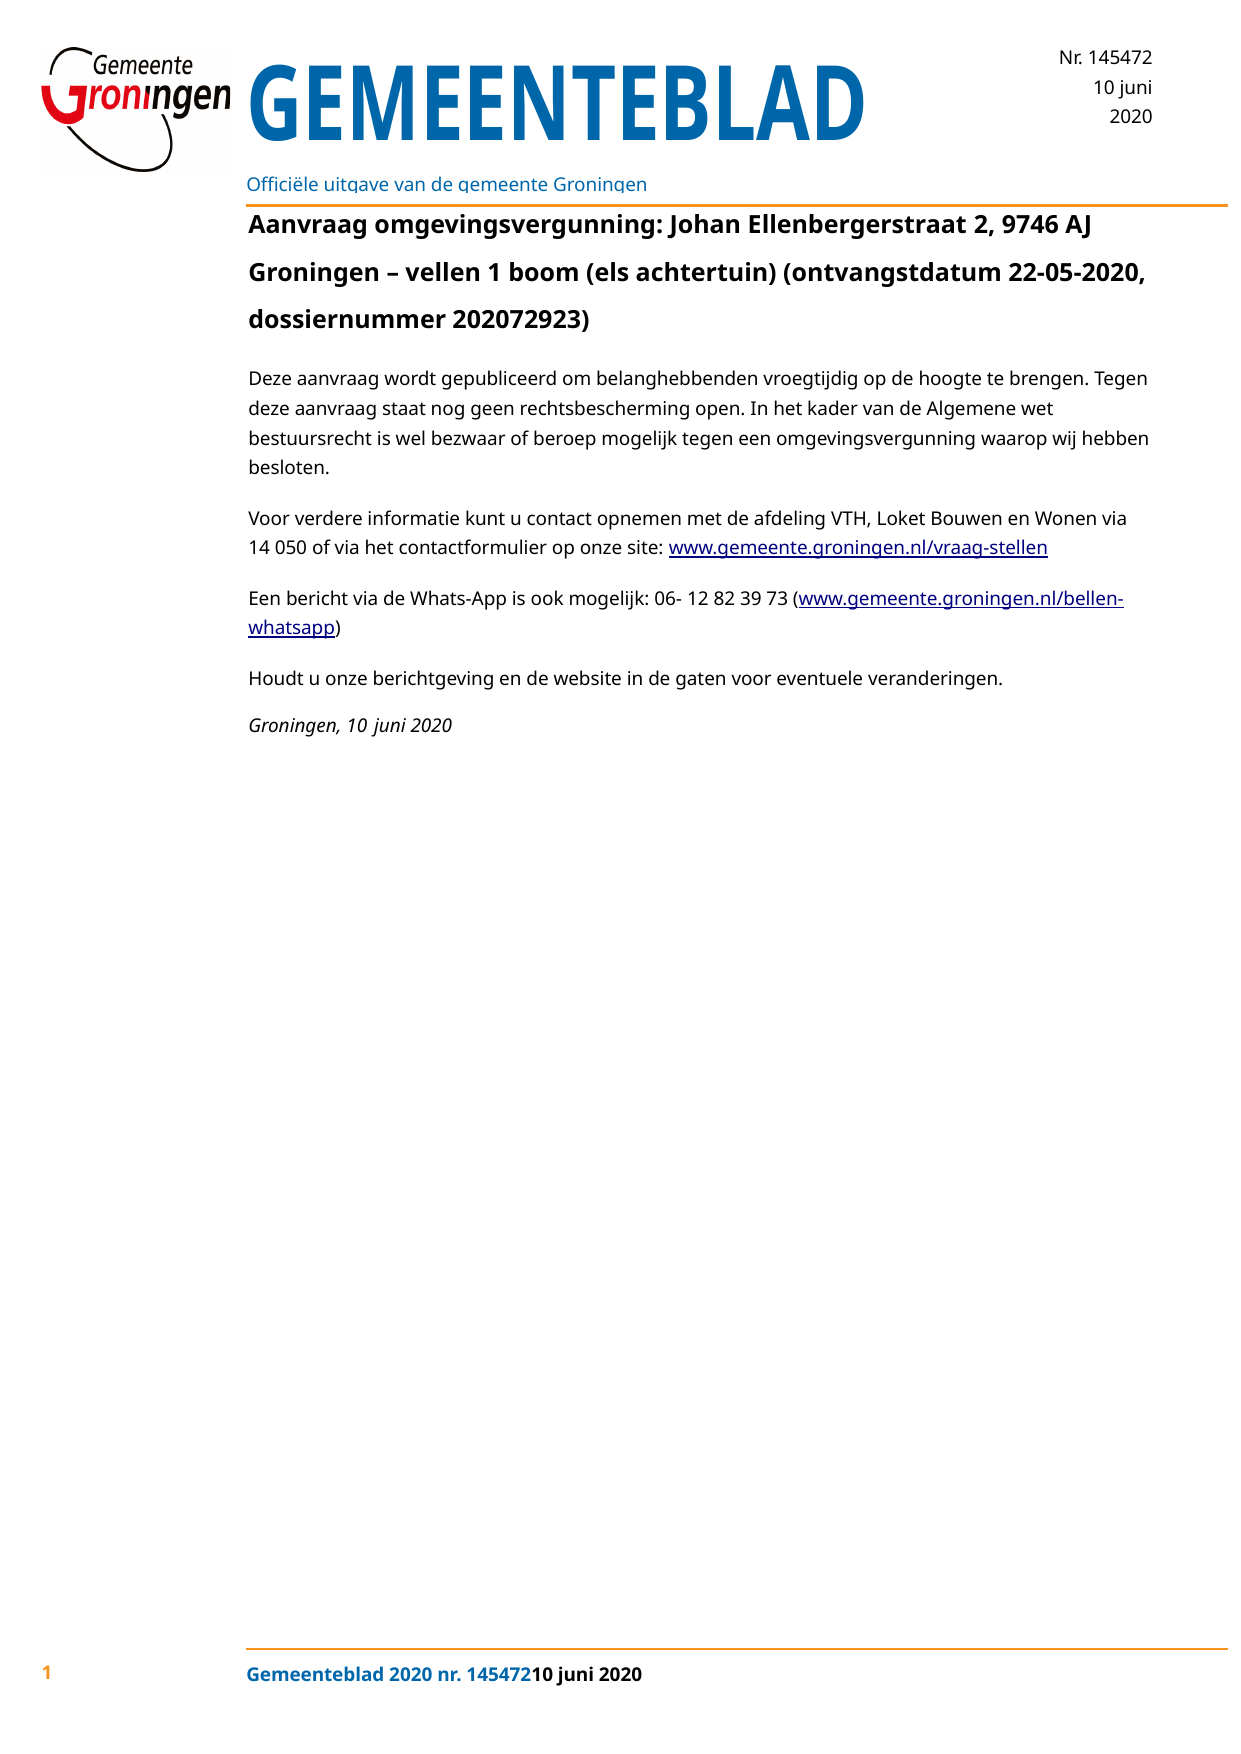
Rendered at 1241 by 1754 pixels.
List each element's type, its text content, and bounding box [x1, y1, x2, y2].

text Groningen, 10 juni 2020 [248, 712, 1152, 738]
text Aanvraag omgevingsvergunning: Johan Ellenbergerstraat 2, 9746 AJ Groningen – vellen 1 boom (els achtertuin) (ontvangstdatum 22-05-2020, dossiernummer 202072923) [248, 207, 1152, 336]
text Een bericht via de Whats-App is ook mogelijk: 06- 12 82 39 73 (www.gemeente.groningen.nl/bellen-whatsapp) [248, 585, 1152, 640]
text Voor verdere informatie kunt u contact opnemen met de afdeling VTH, Loket Bouwen en Wonen via 14 050 of via het contactformulier op onze site: www.gemeente.groningen.nl/vraag-stellen [248, 505, 1152, 560]
text Deze aanvraag wordt gepubliceerd om belanghebbenden vroegtijdig op de hoogte te brengen. Tegen deze aanvraag staat nog geen rechtsbescherming open. In het kader van de Algemene wet bestuursrecht is wel bezwaar of beroep mogelijk tegen een omgevingsvergunning waarop wij hebben besloten. [248, 366, 1152, 480]
text Houdt u onze berichtgeving en de website in de gaten voor eventuele veranderingen. [248, 665, 1152, 690]
picture [41, 47, 231, 172]
